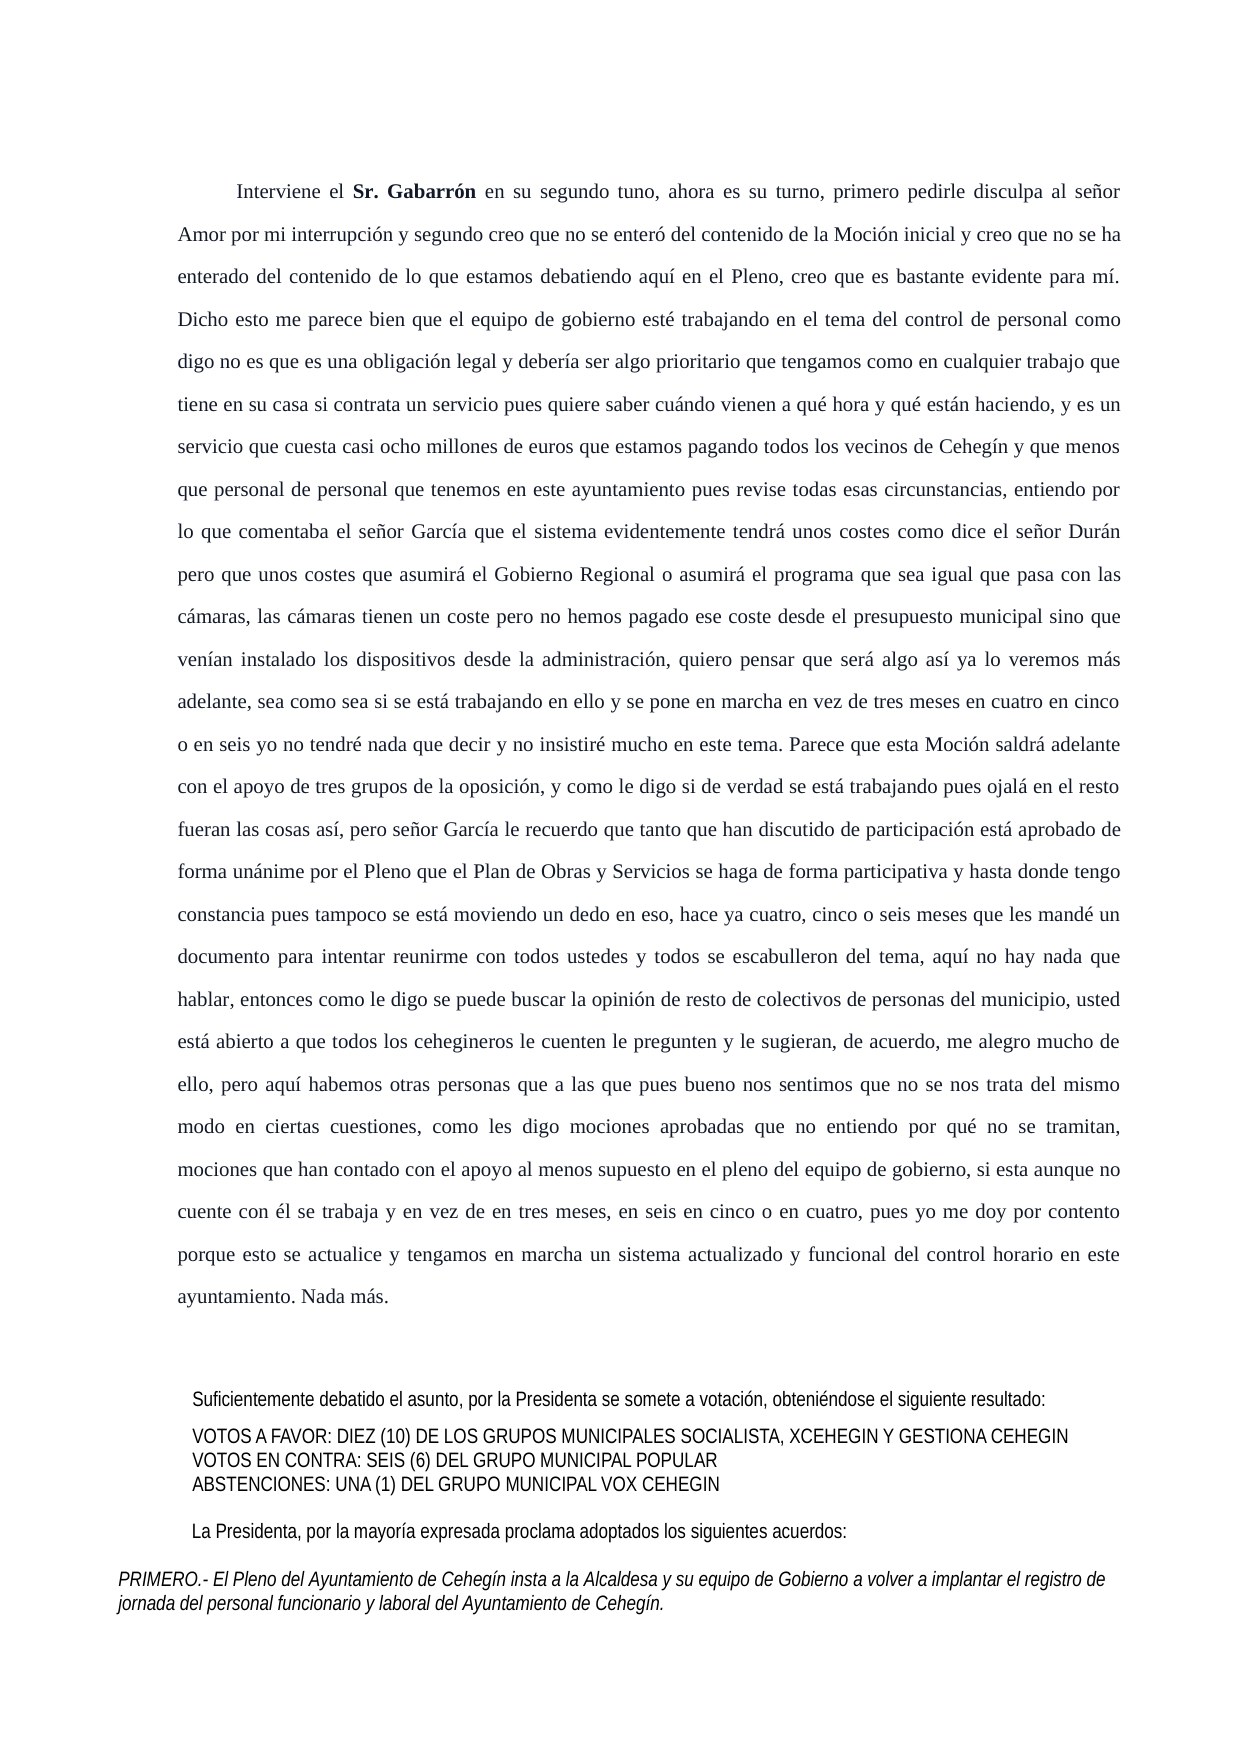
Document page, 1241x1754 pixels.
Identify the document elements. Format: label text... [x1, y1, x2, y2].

text ABSTENCIONES: UNA (1) DEL GRUPO MUNICIPAL VOX CEHEGIN [118, 1471, 1122, 1495]
text VOTOS A FAVOR: DIEZ (10) DE LOS GRUPOS MUNICIPALES SOCIALISTA, XCEHEGIN Y GESTIONA CEHEGIN [192, 1423, 1122, 1447]
text Suficientemente debatido el asunto, por la Presidenta se somete a votación, obteniéndose el siguiente resultado: [118, 1387, 1122, 1411]
text PRIMERO.- El Pleno del Ayuntamiento de Cehegín insta a la Alcaldesa y su equipo de Gobierno a volver a implantar el registro de jornada del personal funcionario y laboral del Ayuntamiento de Cehegín. [118, 1567, 1122, 1615]
text La Presidenta, por la mayoría expresada proclama adoptados los siguientes acuerdos: [118, 1519, 1122, 1543]
text Interviene el Sr. Gabarrón en su segundo tuno, ahora es su turno, primero pedirle disculpa al señor Amor por mi interrupción y segundo creo que no se enteró del contenido de la Moción inicial y creo que no se ha enterado del contenido de lo que estamos debatiendo aquí en el Pleno, creo que es bastante evidente para mí. Dicho esto me parece bien que el equipo de gobierno esté trabajando en el tema del control de personal como digo no es que es una obligación legal y debería ser algo prioritario que tengamos como en cualquier trabajo que tiene en su casa si contrata un servicio pues quiere saber cuándo vienen a qué hora y qué están haciendo, y es un servicio que cuesta casi ocho millones de euros que estamos pagando todos los vecinos de Cehegín y que menos que personal de personal que tenemos en este ayuntamiento pues revise todas esas circunstancias, entiendo por lo que comentaba el señor García que el sistema evidentemente tendrá unos costes como dice el señor Durán pero que unos costes que asumirá el Gobierno Regional o asumirá el programa que sea igual que pasa con las cámaras, las cámaras tienen un coste pero no hemos pagado ese coste desde el presupuesto municipal sino que venían instalado los dispositivos desde la administración, quiero pensar que será algo así ya lo veremos más adelante, sea como sea si se está trabajando en ello y se pone en marcha en vez de tres meses en cuatro en cinco o en seis yo no tendré nada que decir y no insistiré mucho en este tema. Parece que esta Moción saldrá adelante con el apoyo de tres grupos de la oposición, y como le digo si de verdad se está trabajando pues ojalá en el resto fueran las cosas así, pero señor García le recuerdo que tanto que han discutido de participación está aprobado de forma unánime por el Pleno que el Plan de Obras y Servicios se haga de forma participativa y hasta donde tengo constancia pues tampoco se está moviendo un dedo en eso, hace ya cuatro, cinco o seis meses que les mandé un documento para intentar reunirme con todos ustedes y todos se escabulleron del tema, aquí no hay nada que hablar, entonces como le digo se puede buscar la opinión de resto de colectivos de personas del municipio, usted está abierto a que todos los cehegineros le cuenten le pregunten y le sugieran, de acuerdo, me alegro mucho de ello, pero aquí habemos otras personas que a las que pues bueno nos sentimos que no se nos trata del mismo modo en ciertas cuestiones, como les digo mociones aprobadas que no entiendo por qué no se tramitan, mociones que han contado con el apoyo al menos supuesto en el pleno del equipo de gobierno, si esta aunque no cuente con él se trabaja y en vez de en tres meses, en seis en cinco o en cuatro, pues yo me doy por contento porque esto se actualice y tengamos en marcha un sistema actualizado y funcional del control horario en este ayuntamiento. Nada más. [177, 161, 1122, 1308]
text VOTOS EN CONTRA: SEIS (6) DEL GRUPO MUNICIPAL POPULAR [118, 1447, 1122, 1471]
